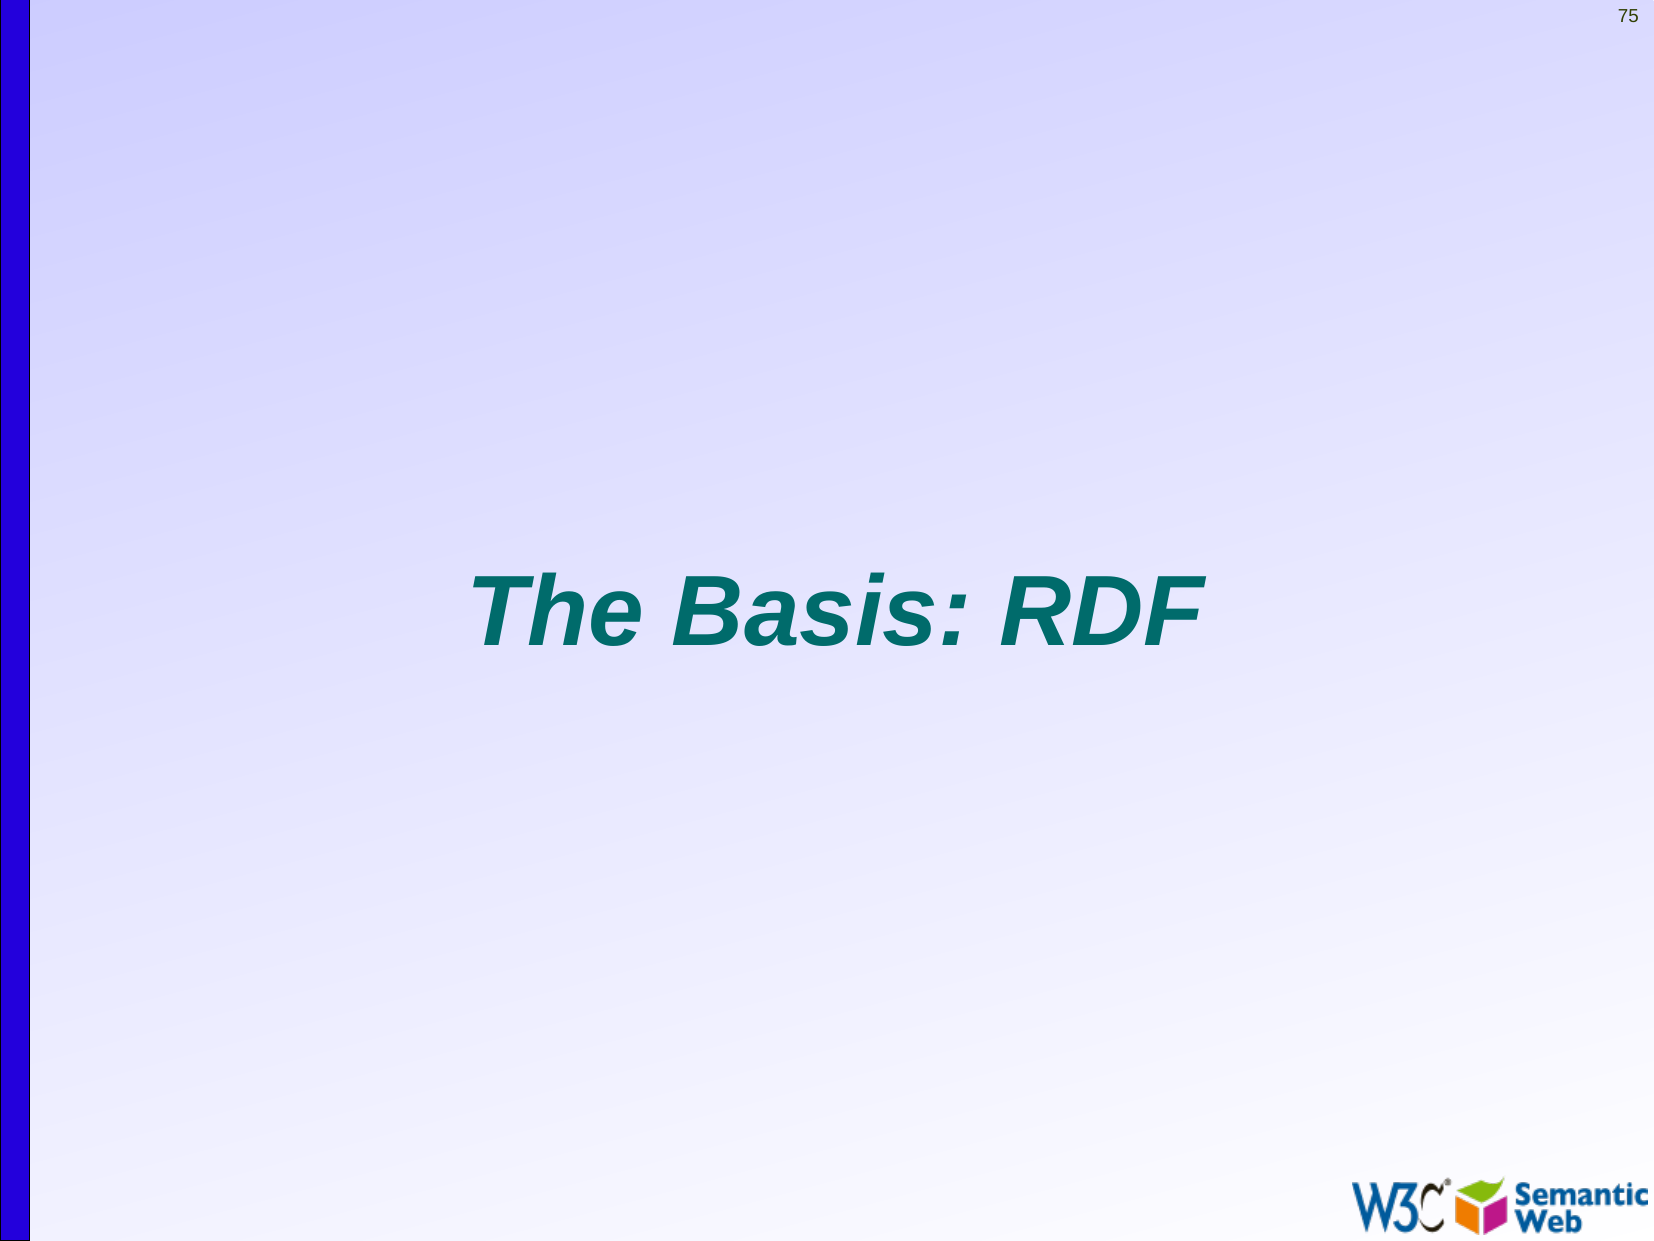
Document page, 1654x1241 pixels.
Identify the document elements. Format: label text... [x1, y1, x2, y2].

picture [1352, 1175, 1648, 1235]
title The Basis: RDF [18, 549, 1654, 668]
